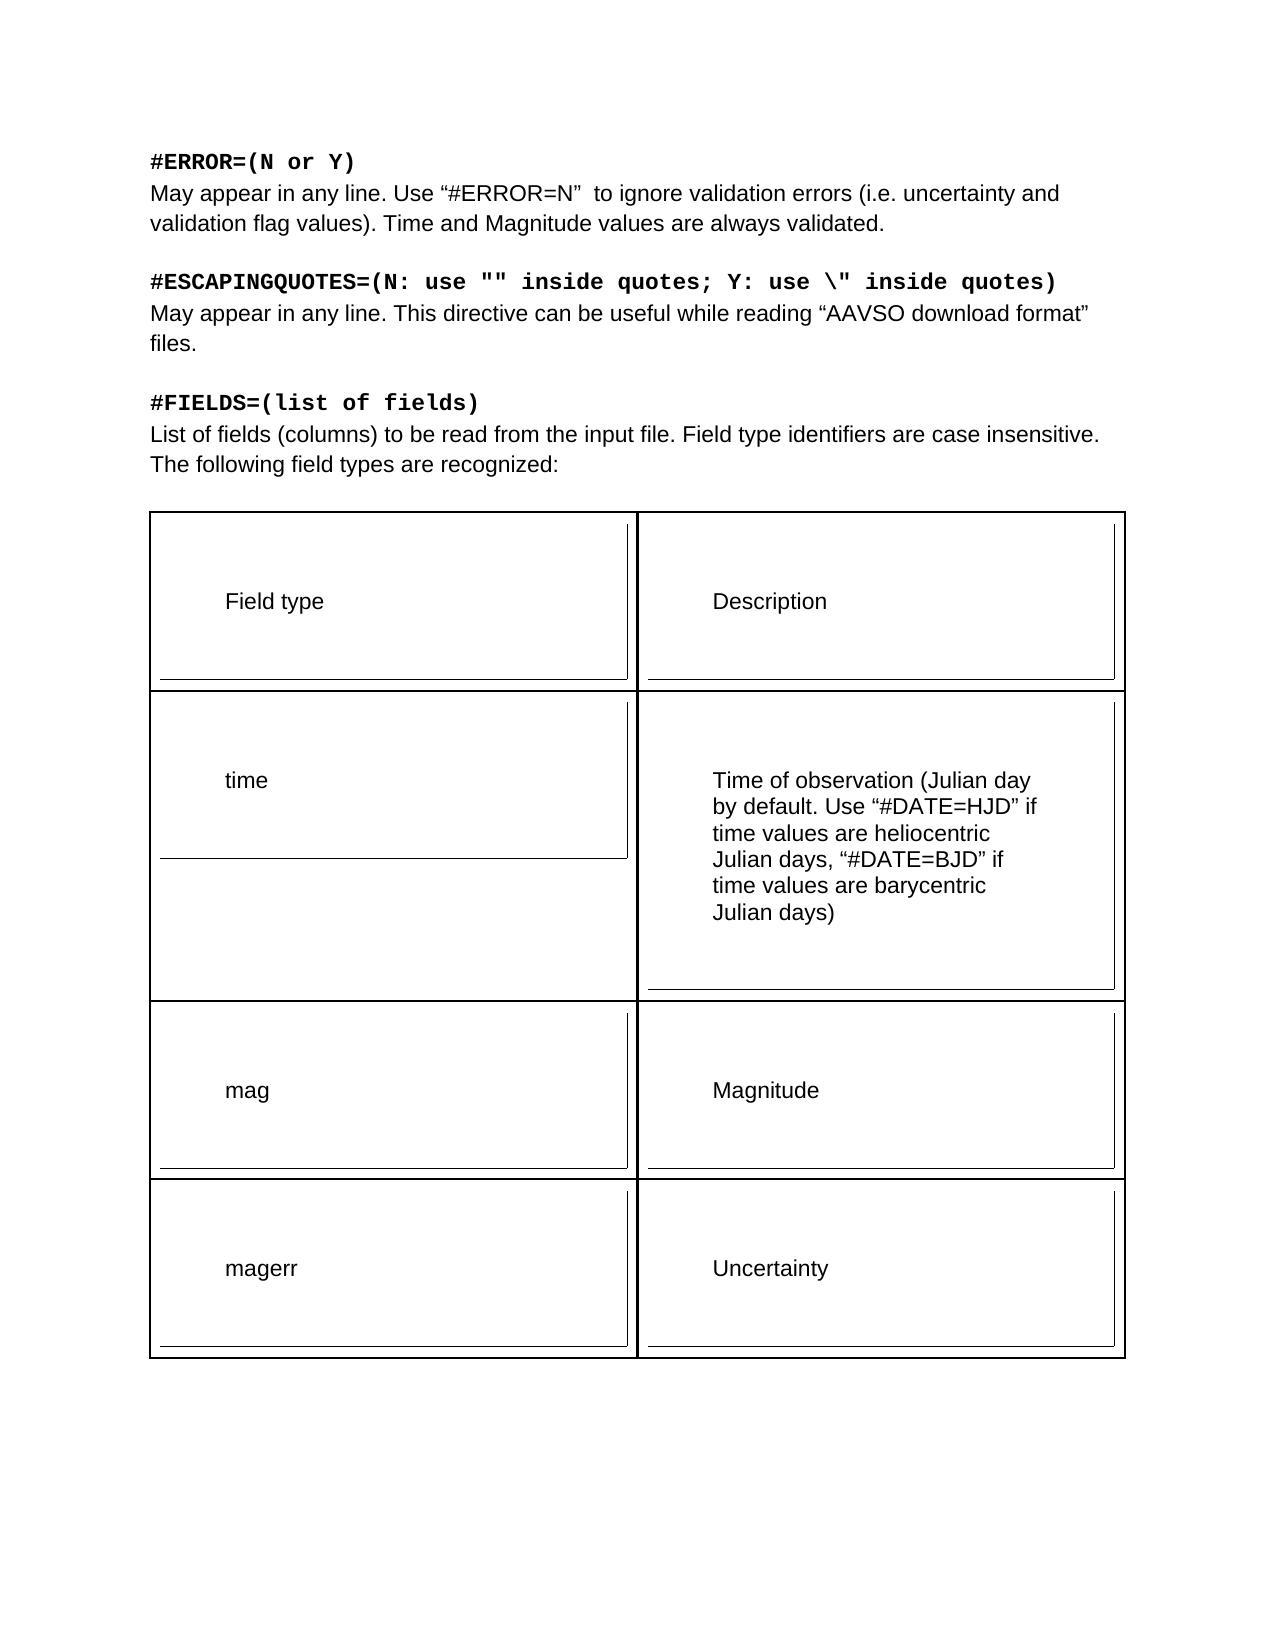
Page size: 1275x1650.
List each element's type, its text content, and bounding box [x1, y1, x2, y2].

table_cell Uncertainty [639, 1180, 1124, 1357]
text #FIELDS=(list of fields) [150, 391, 1125, 417]
text List of fields (columns) to be read from the input file. Field type identifiers are case insensitive. [150, 421, 1125, 447]
table_cell mag [151, 1002, 636, 1178]
table_cell time [151, 692, 636, 1000]
table_header Description [639, 513, 1124, 690]
table_cell magerr [151, 1180, 636, 1357]
text #ESCAPINGQUOTES=(N: use "" inside quotes; Y: use \" inside quotes) [150, 270, 1125, 296]
table_cell Magnitude [639, 1002, 1124, 1178]
table_header Field type [151, 513, 636, 690]
text May appear in any line. Use “#ERROR=N” to ignore validation errors (i.e. uncertainty and validation flag values). Time and Magnitude values are always validated. [150, 180, 1125, 236]
text May appear in any line. This directive can be useful while reading “AAVSO download format” files. [150, 300, 1125, 357]
text The following field types are recognized: [150, 451, 1125, 477]
table_cell Time of observation (Julian day by default. Use “#DATE=HJD” if time values are heliocentric Julian days, “#DATE=BJD” if time values are barycentric Julian days) [639, 692, 1124, 1000]
text #ERROR=(N or Y) [150, 150, 1125, 176]
